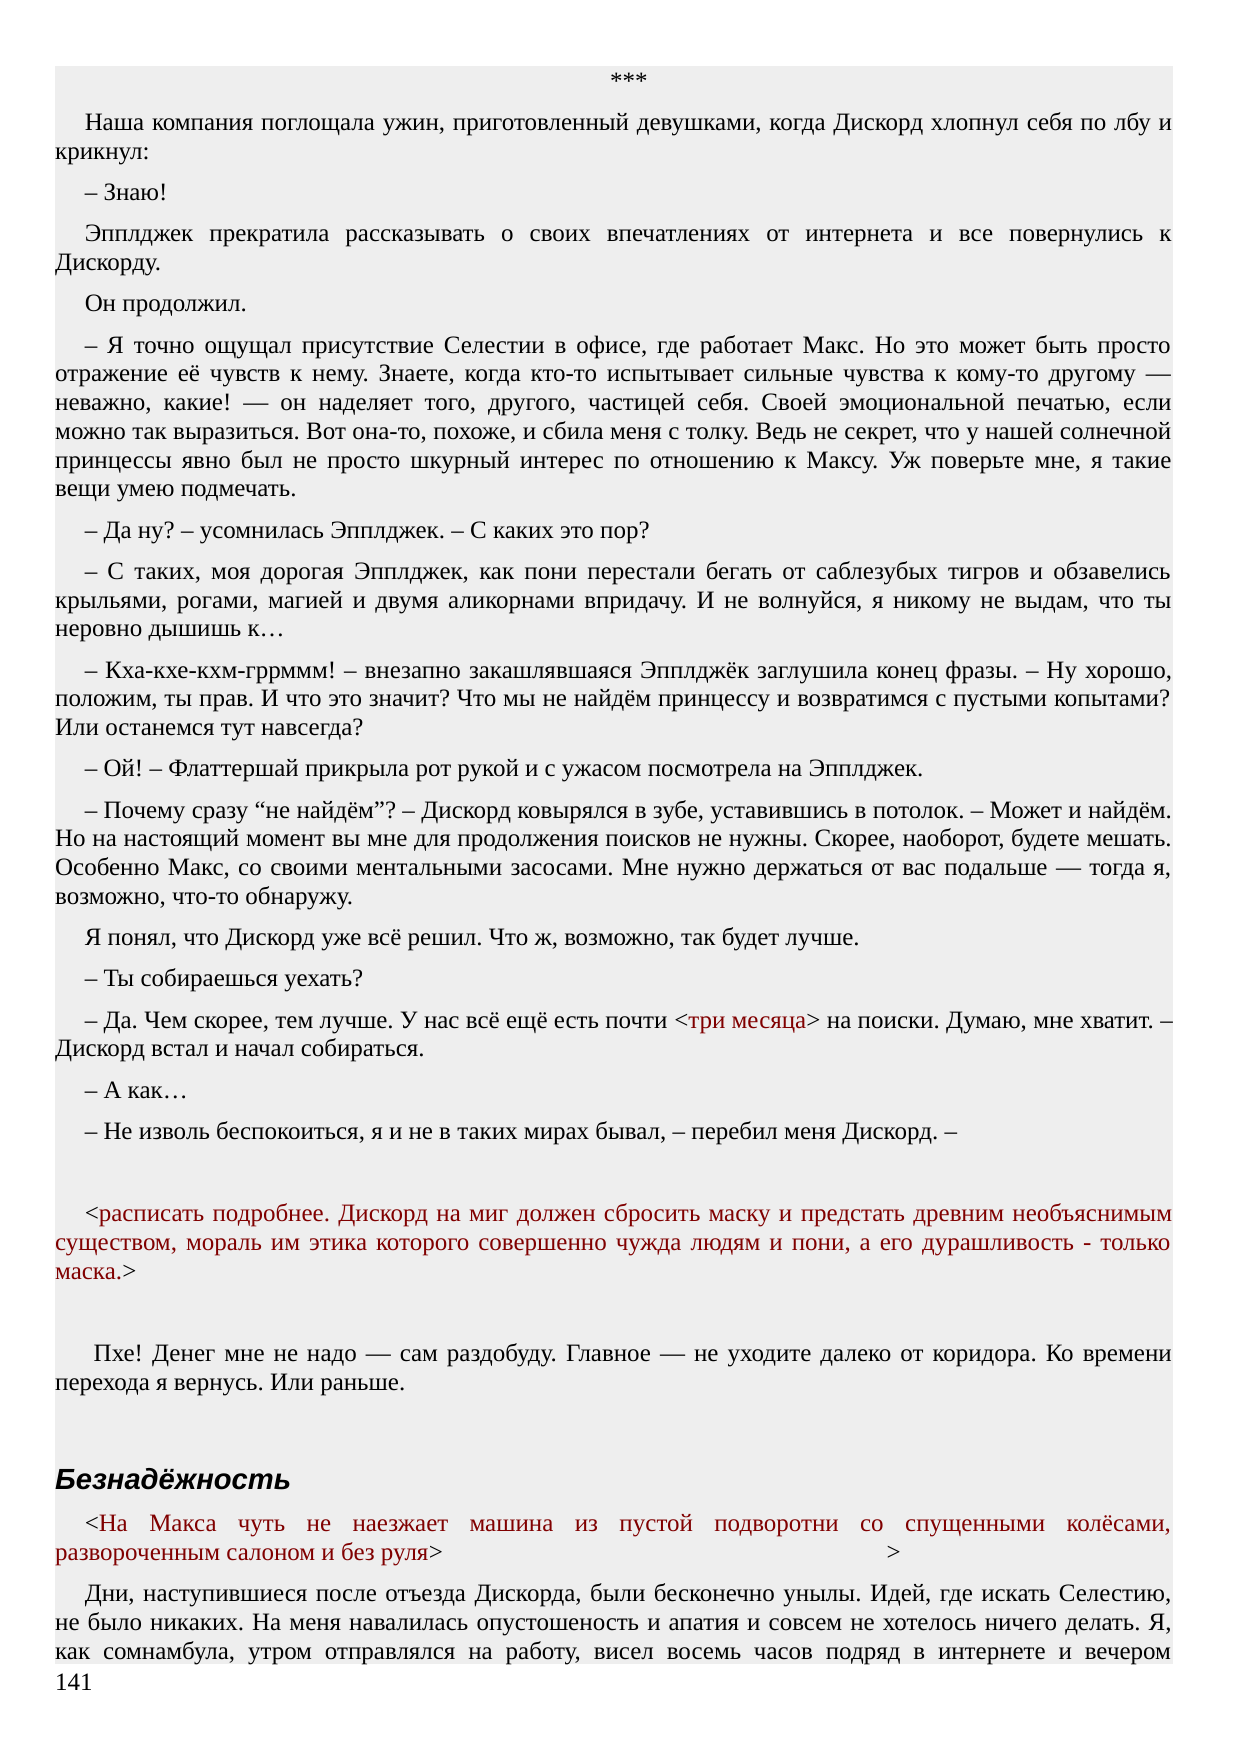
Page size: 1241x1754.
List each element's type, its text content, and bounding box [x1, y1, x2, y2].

text Дни, наступившиеся после отъезда Дискорда, были бесконечно унылы. Идей, где искать Селестию, не было никаких. На меня навалилась опустошеность и апатия и совсем не хотелось ничего делать. Я, как сомнамбула, утром отправлялся на работу, висел восемь часов подряд в интернете и вечером [55, 1578, 1173, 1664]
text – Да. Чем скорее, тем лучше. У нас всё ещё есть почти <три месяца> на поиски. Думаю, мне хватит. – Дискорд встал и начал собираться. [55, 1005, 1173, 1062]
text Наша компания поглощала ужин, приготовленный девушками, когда Дискорд хлопнул себя по лбу и крикнул: [55, 107, 1173, 165]
text *** [55, 66, 1173, 95]
subtitle Безнадёжность [55, 1462, 1173, 1496]
text – Знаю! [55, 177, 1173, 206]
text Пхе! Денег мне не надо — сам раздобуду. Главное — не уходите далеко от коридора. Ко времени перехода я вернусь. Или раньше. [55, 1338, 1173, 1396]
text Эпплджек прекратила рассказывать о своих впечатлениях от интернета и все повернулись к Дискорду. [55, 218, 1173, 276]
text – Да ну? – усомнилась Эпплджек. – С каких это пор? [55, 515, 1173, 543]
text Я понял, что Дискорд уже всё решил. Что ж, возможно, так будет лучше. [55, 922, 1173, 951]
text – Ой! – Флаттершай прикрыла рот рукой и с ужасом посмотрела на Эпплджек. [55, 753, 1173, 782]
text – Не изволь беспокоиться, я и не в таких мирах бывал, – перебил меня Дискорд. – [55, 1116, 1173, 1145]
text – Я точно ощущал присутствие Селестии в офисе, где работает Макс. Но это может быть просто отражение её чувств к нему. Знаете, когда кто-то испытывает сильные чувства к кому-то другому — неважно, какие! — он наделяет того, другого, частицей себя. Своей эмоциональной печатью, если можно так выразиться. Вот она-то, похоже, и сбила меня с толку. Ведь не секрет, что у нашей солнечной принцессы явно был не просто шкурный интерес по отношению к Максу. Уж поверьте мне, я такие вещи умею подмечать. [55, 330, 1173, 502]
text – С таких, моя дорогая Эпплджек, как пони перестали бегать от саблезубых тигров и обзавелись крыльями, рогами, магией и двумя аликорнами впридачу. И не волнуйся, я никому не выдам, что ты неровно дышишь к… [55, 556, 1173, 642]
text – Ты собираешься уехать? [55, 963, 1173, 992]
text – А как… [55, 1075, 1173, 1103]
text Он продолжил. [55, 288, 1173, 317]
text <расписать подробнее. Дискорд на миг должен сбросить маску и предстать древним необъяснимым существом, мораль им этика которого совершенно чужда людям и пони, а его дурашливость - только маска.> [55, 1198, 1173, 1285]
text – Кха-кхе-кхм-гррммм! – внезапно закашлявшаяся Эпплджёк заглушила конец фразы. – Ну хорошо, положим, ты прав. И что это значит? Что мы не найдём принцессу и возвратимся с пустыми копытами? Или останемся тут навсегда? [55, 655, 1173, 741]
text <На Макса чуть не наезжает машина из пустой подворотни со спущенными колёсами, развороченным салоном и без руля> > [55, 1508, 1173, 1566]
text – Почему сразу “не найдём”? – Дискорд ковырялся в зубе, уставившись в потолок. – Может и найдём. Но на настоящий момент вы мне для продолжения поисков не нужны. Скорее, наоборот, будете мешать. Особенно Макс, со своими ментальными засосами. Мне нужно держаться от вас подальше — тогда я, возможно, что-то обнаружу. [55, 795, 1173, 910]
